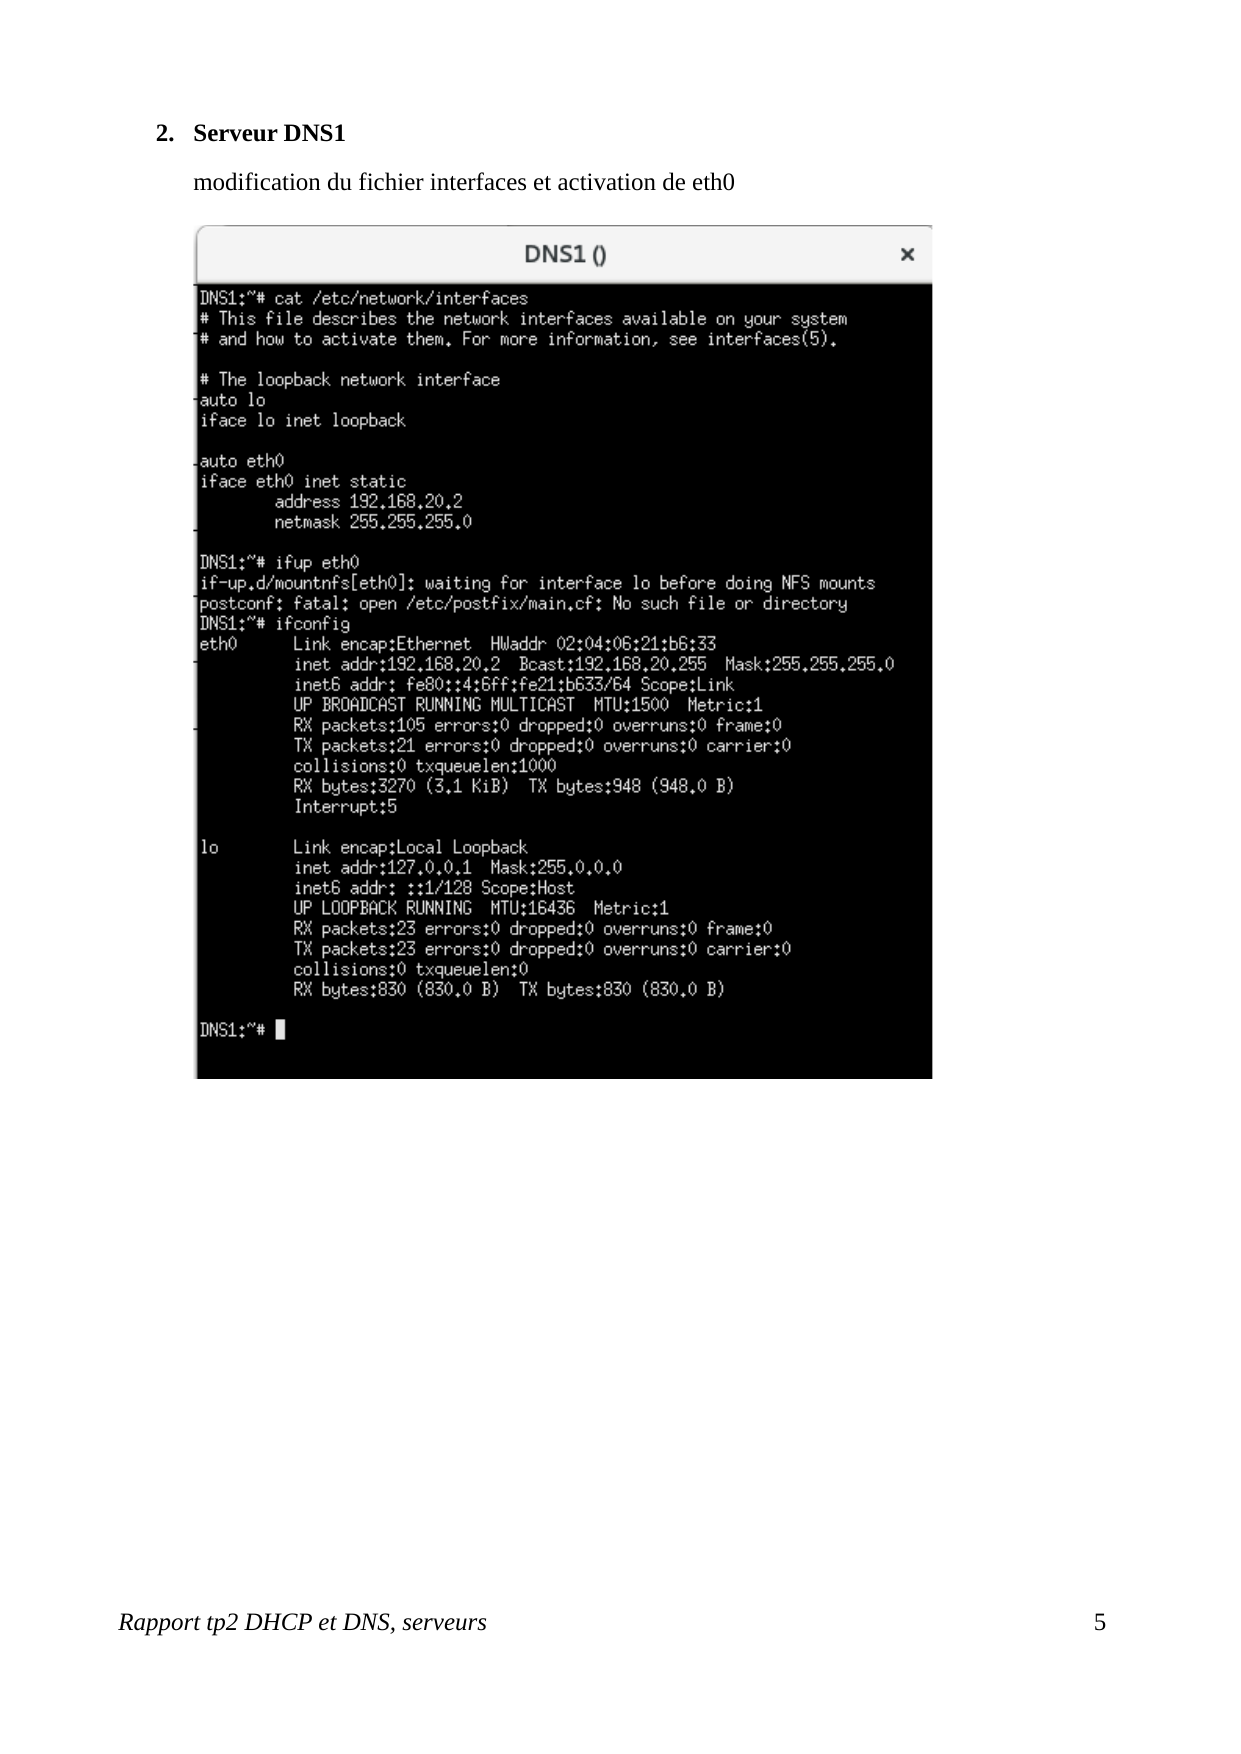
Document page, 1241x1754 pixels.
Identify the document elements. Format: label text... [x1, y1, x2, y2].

picture [193, 225, 933, 1079]
list Serveur DNS1 [156, 118, 1122, 147]
list modification du fichier interfaces et activation de eth0 [156, 167, 1122, 196]
